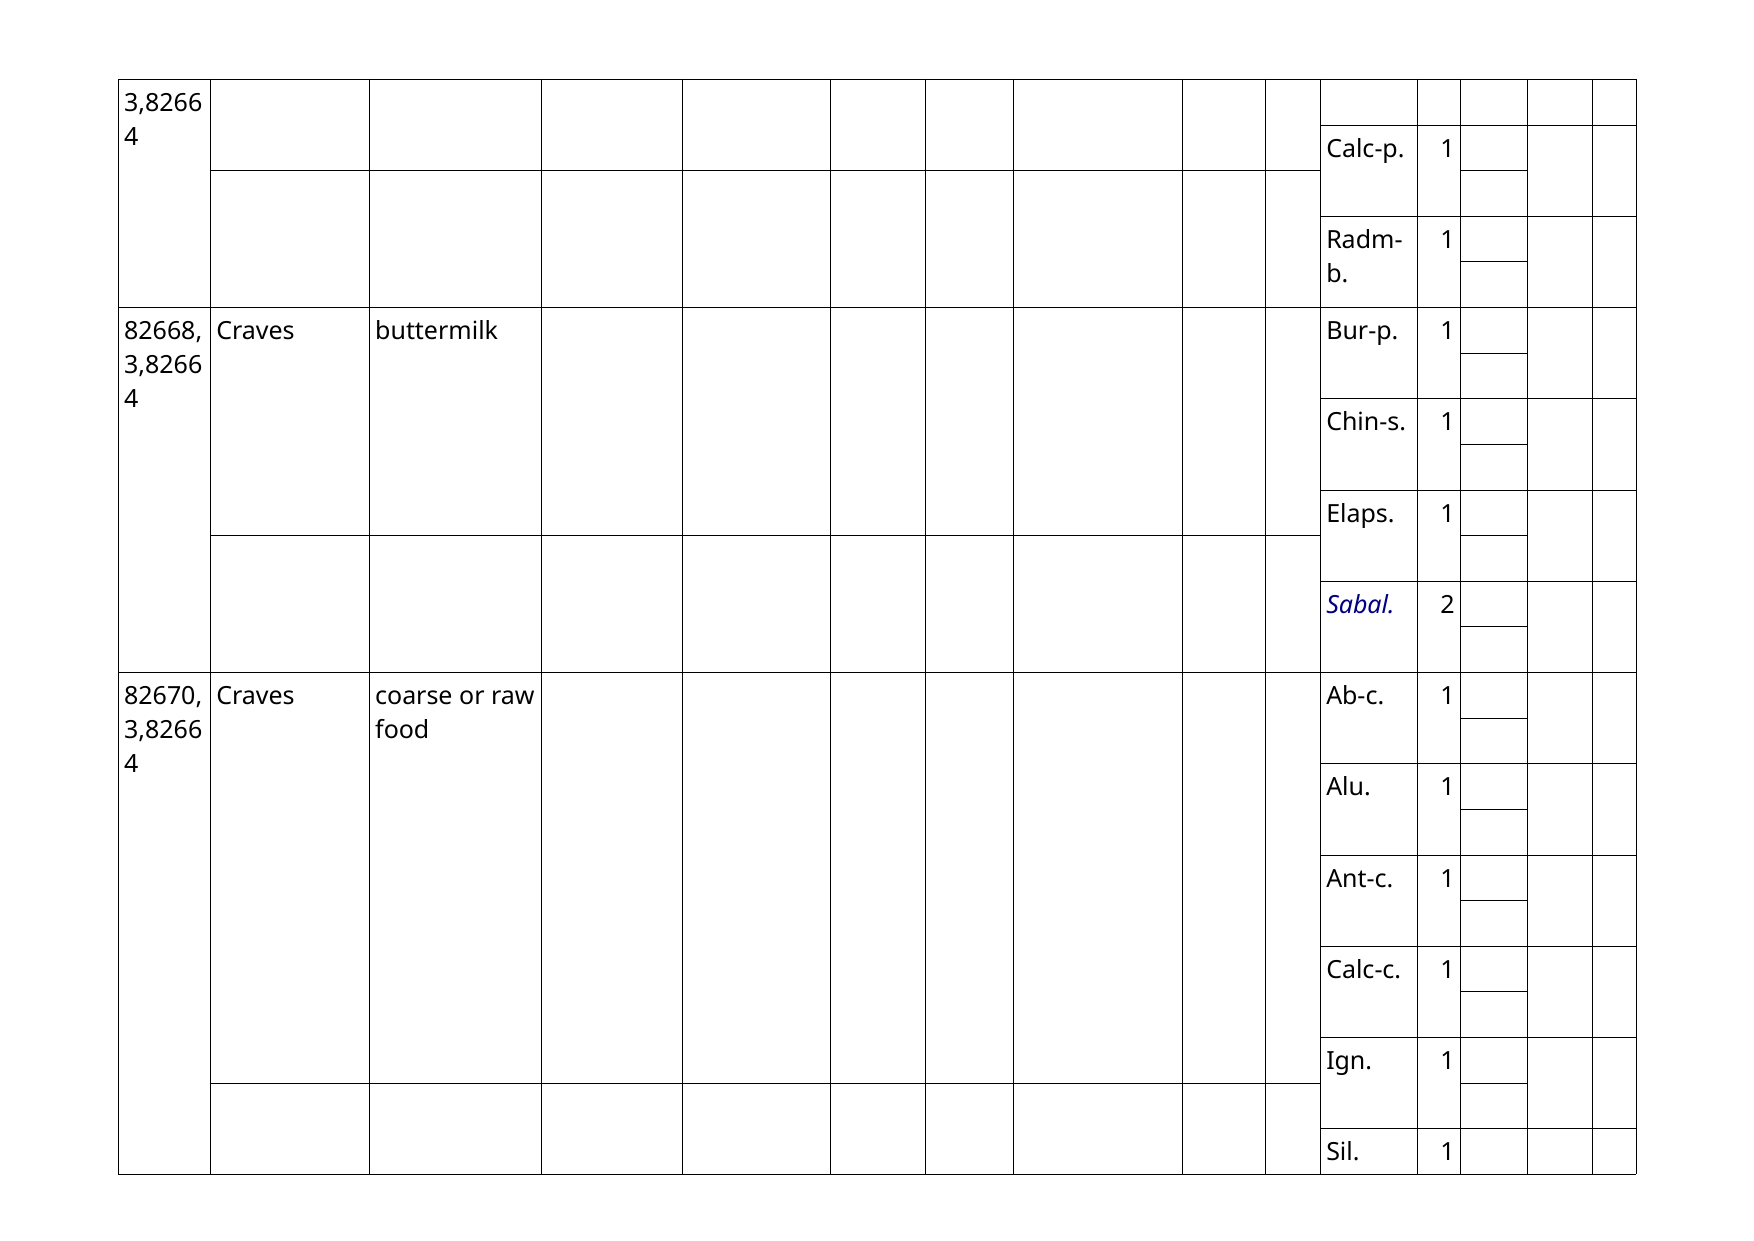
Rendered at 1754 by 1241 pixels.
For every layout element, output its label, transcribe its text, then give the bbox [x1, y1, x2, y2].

table_cell [1014, 536, 1182, 672]
table_cell [1461, 764, 1527, 809]
table_cell Bur-p. [1321, 308, 1417, 398]
table_cell [1593, 582, 1636, 672]
table_cell [1461, 399, 1527, 444]
table_cell Alu. [1321, 764, 1417, 854]
table_cell [1014, 308, 1182, 535]
table_cell Craves [211, 673, 369, 1083]
table_cell [370, 171, 541, 307]
table_cell [1183, 673, 1265, 1083]
table_cell [926, 1084, 1013, 1174]
table_cell [683, 171, 830, 307]
table_cell 1 [1418, 947, 1460, 1037]
table_cell [211, 536, 369, 672]
table_cell [1321, 80, 1417, 124]
table_cell 1 [1418, 1129, 1460, 1174]
table_cell [1593, 1038, 1636, 1128]
table_cell [1461, 719, 1527, 763]
table_cell [1528, 1038, 1592, 1128]
table_cell [1528, 673, 1592, 763]
table_cell Chin-s. [1321, 399, 1417, 489]
table_cell [1266, 1084, 1320, 1174]
table_cell Radm-b. [1321, 217, 1417, 307]
table_cell [1183, 308, 1265, 535]
table_cell Calc-p. [1321, 126, 1417, 216]
table_cell [1461, 1129, 1527, 1174]
table_cell 1 [1418, 491, 1460, 581]
table_cell [1266, 80, 1320, 170]
table_cell [1461, 262, 1527, 307]
table_cell [211, 171, 369, 307]
table_cell [1593, 491, 1636, 581]
table_cell buttermilk [370, 308, 541, 535]
table_cell [1461, 627, 1527, 672]
table_cell 1 [1418, 856, 1460, 946]
table_cell [1461, 445, 1527, 489]
table_cell [683, 536, 830, 672]
table_cell [1528, 856, 1592, 946]
table_cell 1 [1418, 673, 1460, 763]
table_cell [1461, 992, 1527, 1037]
table_cell 1 [1418, 399, 1460, 489]
table_cell [683, 308, 830, 535]
table_cell 1 [1418, 126, 1460, 216]
table_cell [926, 80, 1013, 170]
table_cell [370, 80, 541, 170]
table_cell [926, 171, 1013, 307]
table_cell Ign. [1321, 1038, 1417, 1128]
table_cell 1 [1418, 764, 1460, 854]
table_cell [1266, 308, 1320, 535]
table_cell [1461, 810, 1527, 854]
table_cell [926, 308, 1013, 535]
table_cell [1461, 1084, 1527, 1128]
table_cell [1266, 171, 1320, 307]
table_cell [211, 1084, 369, 1174]
table_cell [831, 673, 925, 1083]
table_cell [1593, 399, 1636, 489]
table_cell [1593, 308, 1636, 398]
table_cell [370, 1084, 541, 1174]
table_cell [683, 673, 830, 1083]
table_cell [1593, 126, 1636, 216]
table_cell [1528, 308, 1592, 398]
table_cell [1528, 491, 1592, 581]
table_cell [1014, 673, 1182, 1083]
table_cell [1528, 399, 1592, 489]
table_cell [1418, 80, 1460, 124]
table_cell [831, 308, 925, 535]
table_cell [1593, 856, 1636, 946]
table_cell [926, 673, 1013, 1083]
table_cell Calc-c. [1321, 947, 1417, 1037]
table_cell [542, 308, 682, 535]
table_cell 82670,3,82664 [119, 673, 210, 1174]
table_cell [542, 80, 682, 170]
table_cell [542, 1084, 682, 1174]
table_cell [1461, 673, 1527, 718]
table_cell [831, 536, 925, 672]
table_cell [1461, 1038, 1527, 1083]
table_cell [1266, 673, 1320, 1083]
table_cell [831, 80, 925, 170]
table_cell [1593, 764, 1636, 854]
table_cell [1461, 80, 1527, 124]
table_cell [1461, 354, 1527, 398]
table_cell [1461, 126, 1527, 170]
table_cell Elaps. [1321, 491, 1417, 581]
table_cell coarse or raw food [370, 673, 541, 1083]
table_cell [1461, 217, 1527, 261]
table_cell [1461, 947, 1527, 991]
table_cell 1 [1418, 217, 1460, 307]
table_cell [1461, 856, 1527, 900]
table_cell [1593, 80, 1636, 124]
table_cell [1593, 217, 1636, 307]
table_cell [1593, 1129, 1636, 1174]
table_cell 2 [1418, 582, 1460, 672]
table_cell [1528, 947, 1592, 1037]
table_cell [1014, 1084, 1182, 1174]
table_cell 1 [1418, 1038, 1460, 1128]
table_cell [1183, 171, 1265, 307]
table_cell [1014, 171, 1182, 307]
table_cell [683, 1084, 830, 1174]
table_cell 3,82664 [119, 80, 210, 307]
table_cell [542, 536, 682, 672]
table_cell [1461, 308, 1527, 353]
table_cell [211, 80, 369, 170]
table_cell [1461, 582, 1527, 626]
table_cell [683, 80, 830, 170]
table_cell [1593, 673, 1636, 763]
table_cell [1528, 582, 1592, 672]
table_cell [1528, 80, 1592, 124]
table_cell [1183, 536, 1265, 672]
table_cell [1461, 536, 1527, 581]
table_cell 82668,3,82664 [119, 308, 210, 672]
table_cell [1528, 126, 1592, 216]
table_cell [1593, 947, 1636, 1037]
table_cell [1014, 80, 1182, 170]
table_cell [1266, 536, 1320, 672]
table_cell Sil. [1321, 1129, 1417, 1174]
table_cell [542, 171, 682, 307]
table_cell Ab-c. [1321, 673, 1417, 763]
table_cell [542, 673, 682, 1083]
table_cell [926, 536, 1013, 672]
table_cell [1528, 1129, 1592, 1174]
table_cell [1528, 217, 1592, 307]
table_cell [831, 171, 925, 307]
table_cell [1183, 1084, 1265, 1174]
table_cell Ant-c. [1321, 856, 1417, 946]
table_cell [1461, 171, 1527, 216]
table_cell [1461, 901, 1527, 946]
table_cell [370, 536, 541, 672]
table_cell 1 [1418, 308, 1460, 398]
table_cell [1461, 491, 1527, 535]
table_cell Craves [211, 308, 369, 535]
table_cell [1183, 80, 1265, 170]
table_cell [1528, 764, 1592, 854]
table_cell [831, 1084, 925, 1174]
table_cell Sabal. [1321, 582, 1417, 672]
